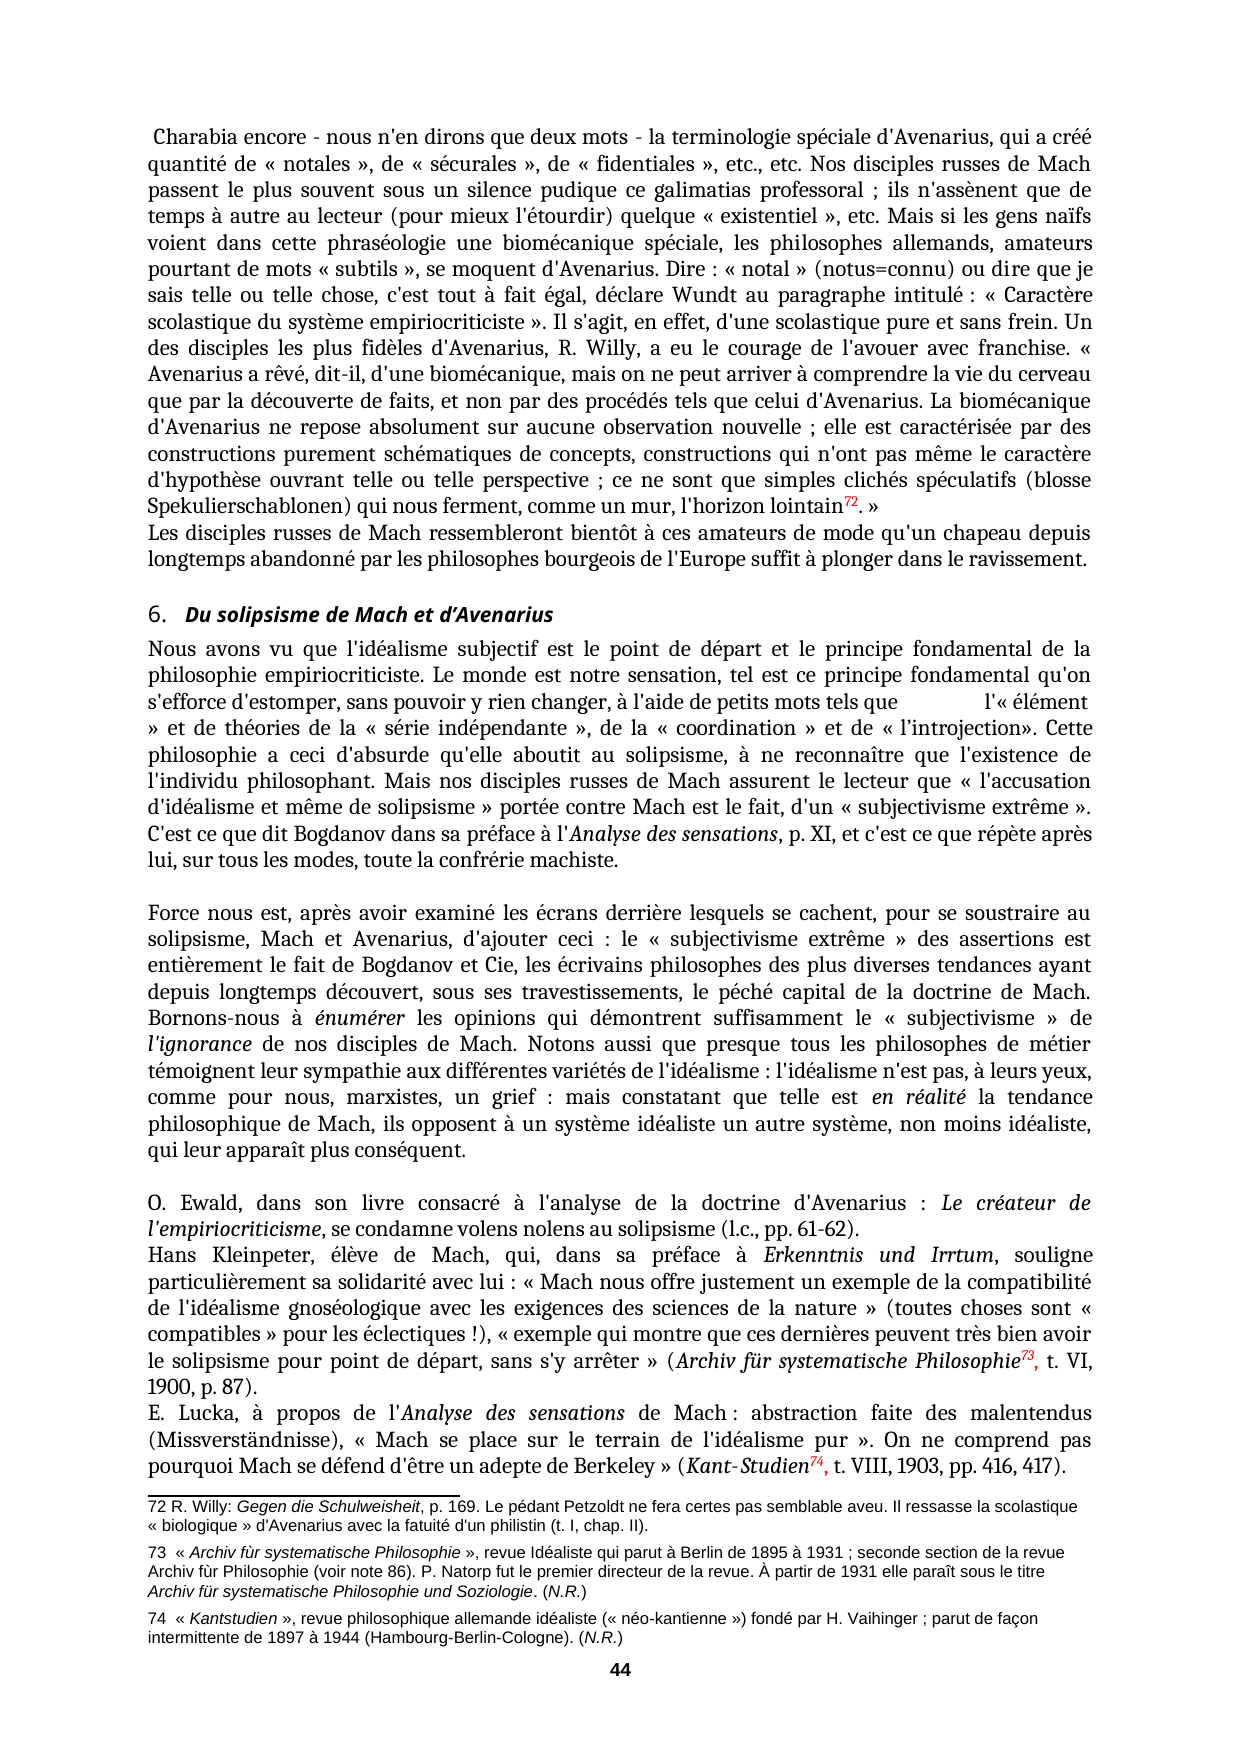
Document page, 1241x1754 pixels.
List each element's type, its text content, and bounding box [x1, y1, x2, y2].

subtitle Du solipsisme de Mach et d’Avenarius [148, 598, 1093, 630]
text E. Lucka, à propos de l'Analyse des sensations de Mach : abstraction faite des malentendus (Missverständnisse), « Mach se place sur le terrain de l'idéalisme pur ». On ne comprend pas pourquoi Mach se défend d'être un adepte de Berkeley » (Kant‑Studien, t. VIII, 1903, pp. 416, 417). [148, 1400, 1093, 1479]
text Hans Kleinpeter, élève de Mach, qui, dans sa préface à Erkenntnis und Irrtum, souligne particulièrement sa solidarité avec lui : « Mach nous offre justement un exemple de la compatibilité de l'idéalisme gnoséologique avec les exigences des sciences de la nature » (toutes choses sont « compatibles » pour les éclectiques !), « exemple qui montre que ces dernières peuvent très bien avoir le solipsisme pour point de départ, sans s'y arrêter » (Archiv für systematische Philosophie, t. VI, 1900, p. 87). [148, 1242, 1093, 1400]
text Charabia encore ‑ nous n'en dirons que deux mots ‑ la terminologie spéciale d'Avenarius, qui a créé quantité de « notales », de « sécurales », de « fidentiales », etc., etc. Nos disciples russes de Mach passent le plus souvent sous un silence pudique ce galimatias professoral ; ils n'assènent que de temps à autre au lecteur (pour mieux l'étourdir) quelque « existentiel », etc. Mais si les gens naïfs voient dans cette phraséologie une biomécanique spéciale, les phi­losophes allemands, amateurs pourtant de mots « subtils », se moquent d'Avenarius. Dire : « notal » (notus=connu) ou di­re que je sais telle ou telle chose, c'est tout à fait égal, déclare Wundt au paragraphe intitulé : « Caractère scolastique du système empiriocriticiste ». Il s'agit, en effet, d'une scolas­tique pure et sans frein. Un des disciples les plus fidèles d'Avenarius, R. Willy, a eu le courage de l'avouer avec franchise. « Avenarius a rêvé, dit‑il, d'une biomécanique, mais on ne peut arriver à comprendre la vie du cerveau que par la découverte de faits, et non par des procédés tels que celui d'Avenarius. La biomécanique d'Avenarius ne repose absolument sur aucune observation nouvelle ; elle est caractérisée par des constructions purement schématiques de concepts, constructions qui n'ont pas même le caractère d'hypothèse ouvrant telle ou telle perspective ; ce ne sont que simples clichés spéculatifs (blosse Spekulierschablonen) qui nous ferment, comme un mur, l'horizon lointain. » [148, 124, 1093, 519]
text Force nous est, après avoir examiné les écrans derrière lesquels se cachent, pour se soustraire au solipsisme, Mach et Avenarius, d'ajouter ceci : le « subjectivisme extrême » des assertions est entièrement le fait de Bogdanov et Cie, les écrivains philosophes des plus diverses tendances ayant depuis longtemps découvert, sous ses travestissements, le péché capital de la doctrine de Mach. Bornons‑nous à énumérer les opinions qui démontrent suffisamment le « subjectivisme » de l'ignorance de nos disciples de Mach. Notons aussi que presque tous les philosophes de métier témoignent leur sympathie aux différentes variétés de l'idéalisme : l'idéalisme n'est pas, à leurs yeux, comme pour nous, marxistes, un grief : mais constatant que telle est en réalité la tendance philosophique de Mach, ils opposent à un système idéaliste un autre système, non moins idéaliste, qui leur apparaît plus conséquent. [148, 899, 1093, 1163]
text « Kantstudien », revue philosophique allemande idéaliste (« néo‑kantienne ») fondé par H. Vaihinger ; parut de façon intermittente de 1897 à 1944 (Hambourg‑Berlin-Cologne). (N.R.) [148, 1609, 1093, 1647]
text Nous avons vu que l'idéalisme subjectif est le point de départ et le principe fondamental de la philosophie empiriocriticiste. Le monde est notre sensation, tel est ce principe fondamental qu'on s'efforce d'estomper, sans pouvoir y rien changer, à l'aide de petits mots tels que l'« élément » et de théories de la « série indépendante », de la « coordination » et de « l’introjection». Cette philosophie a ceci d'absurde qu'elle aboutit au solipsisme, à ne reconnaître que l'existence de l'individu philosophant. Mais nos disciples russes de Mach assurent le lecteur que « l'accusation d'idéalisme et même de solipsisme » portée contre Mach est le fait, d'un « subjectivisme extrême ». C'est ce que dit Bogdanov dans sa préface à l'Analyse des sensations, p. XI, et c'est ce que répète après lui, sur tous les modes, toute la confrérie machiste. [148, 636, 1093, 873]
text O. Ewald, dans son livre consacré à l'analyse de la doctrine d'Avenarius : Le créateur de l'empiriocriticisme, se condamne volens nolens au solipsisme (l.c., pp. 61‑62). [148, 1189, 1093, 1242]
text Les disciples russes de Mach ressembleront bientôt à ces amateurs de mode qu'un chapeau depuis longtemps abandonné par les philosophes bourgeois de l'Europe suffit à plonger dans le ravissement. [148, 519, 1093, 572]
text « Archiv fùr systematische Philosophie », revue Idéaliste qui parut à Berlin de 1895 à 1931 ; seconde section de la revue Archiv fùr Philosophie (voir note 86). P. Natorp fut le premier directeur de la revue. À partir de 1931 elle paraît sous le titre Archiv für systematische Philosophie und Soziologie. (N.R.) [148, 1543, 1093, 1601]
text R. Willy: Gegen die Schulweisheit, p. 169. Le pédant Petzoldt ne fera certes pas semblable aveu. Il ressasse la scolastique « biologique » d'Avenarius avec la fatuité d'un philistin (t. I, chap. II). [148, 1496, 1093, 1535]
